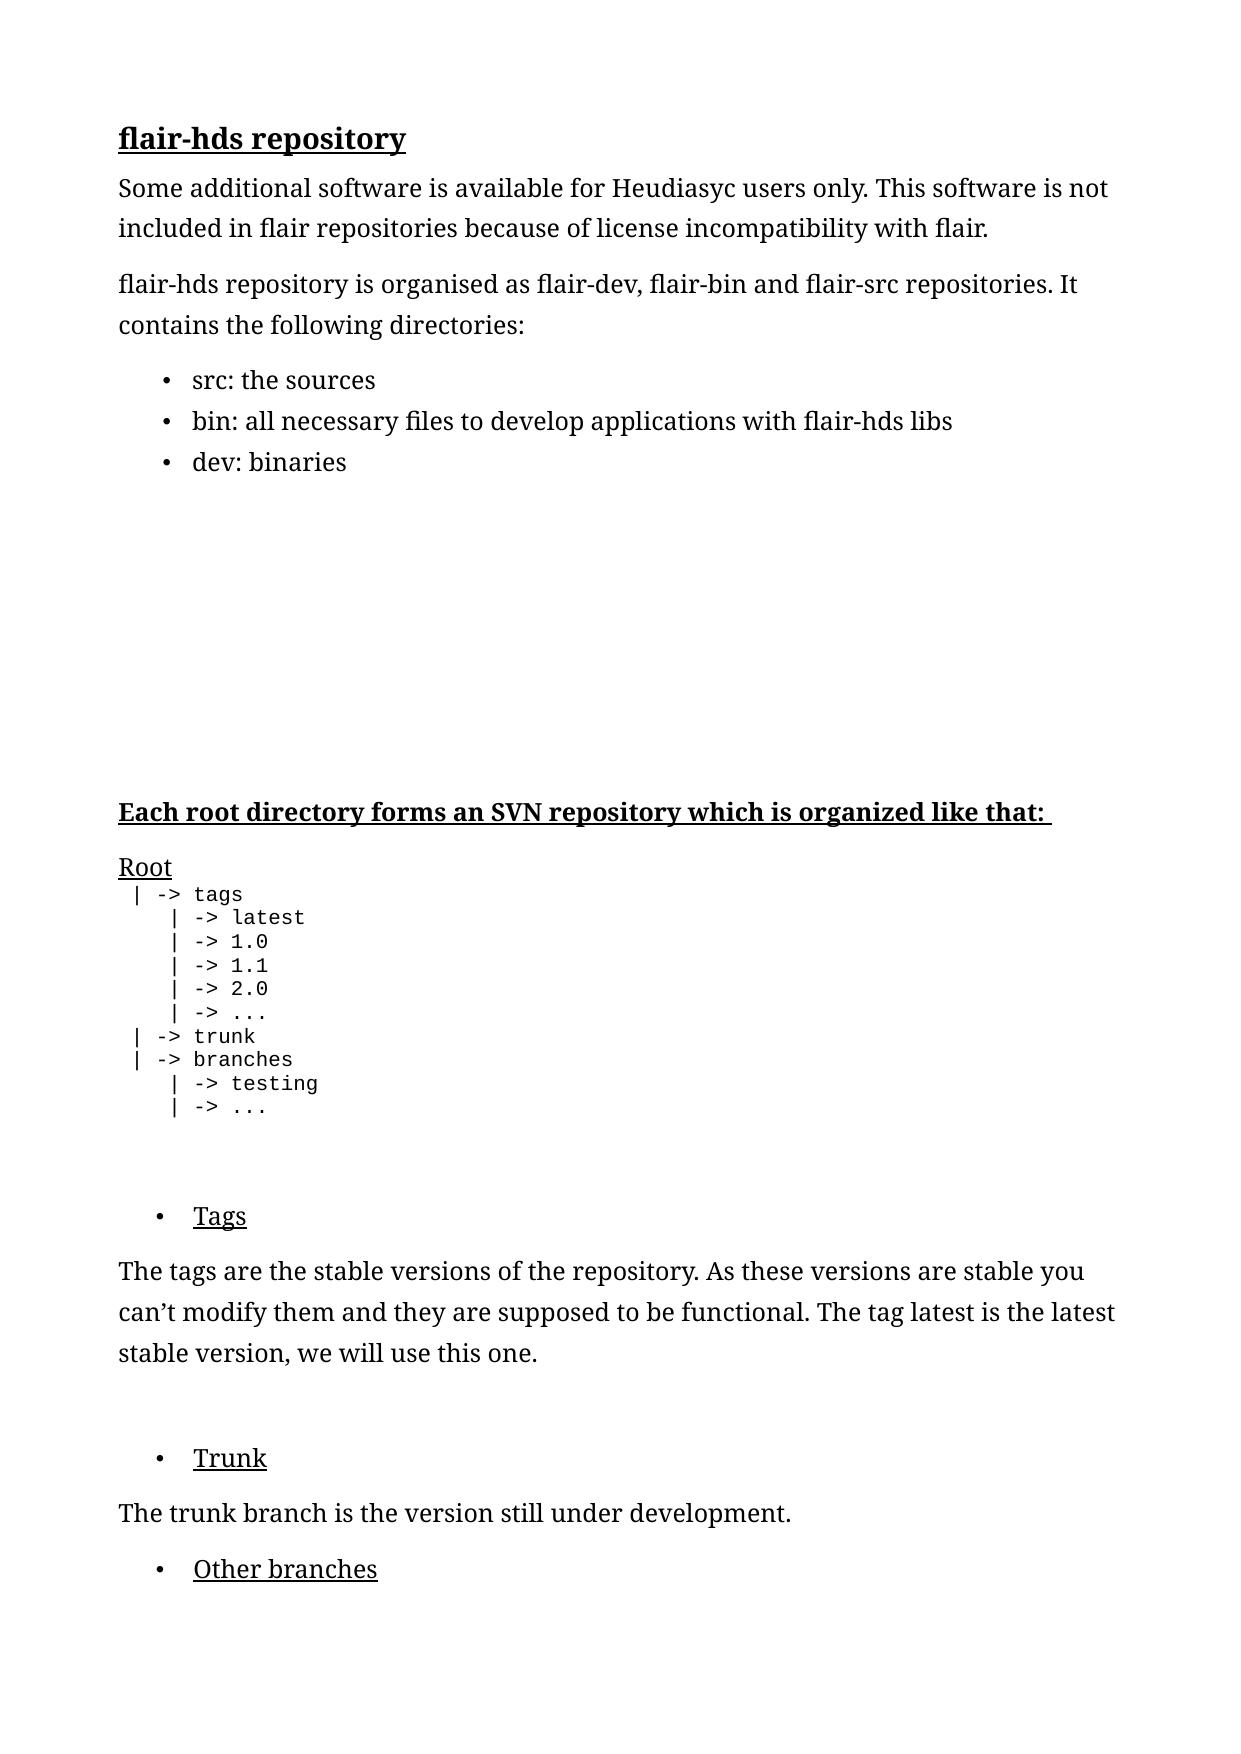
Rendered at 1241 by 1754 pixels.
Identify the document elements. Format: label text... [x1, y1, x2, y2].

text | -> latest [118, 907, 1122, 931]
text | -> ... [118, 1002, 1122, 1026]
subtitle flair-hds repository [118, 118, 1122, 158]
text | -> 1.1 [118, 955, 1122, 978]
list Trunk [156, 1441, 1122, 1474]
text Each root directory forms an SVN repository which is organized like that: [118, 794, 1122, 828]
text Root [118, 850, 1122, 884]
list bin: all necessary files to develop applications with flair-hds libs [162, 404, 1122, 438]
text flair-hds repository is organised as flair-dev, flair-bin and flair-src repositories. It contains the following directories: [118, 267, 1122, 341]
list Tags [156, 1198, 1122, 1232]
text The tags are the stable versions of the repository. As these versions are stable you can’t modify them and they are supposed to be functional. The tag latest is the latest stable version, we will use this one. [118, 1254, 1122, 1369]
text | -> 2.0 [118, 978, 1122, 1002]
text Some additional software is available for Heudiasyc users only. This software is not included in flair repositories because of license incompatibility with flair. [118, 170, 1122, 245]
text | -> ... [118, 1097, 1122, 1120]
text | -> branches [118, 1049, 1122, 1073]
text The trunk branch is the version still under development. [118, 1496, 1122, 1530]
list Other branches [156, 1551, 1122, 1585]
list dev: binaries [162, 444, 1122, 478]
list src: the sources [162, 363, 1122, 397]
text | -> 1.0 [118, 931, 1122, 955]
text | -> testing [118, 1073, 1122, 1097]
text | -> trunk [118, 1026, 1122, 1049]
text | -> tags [118, 884, 1122, 907]
